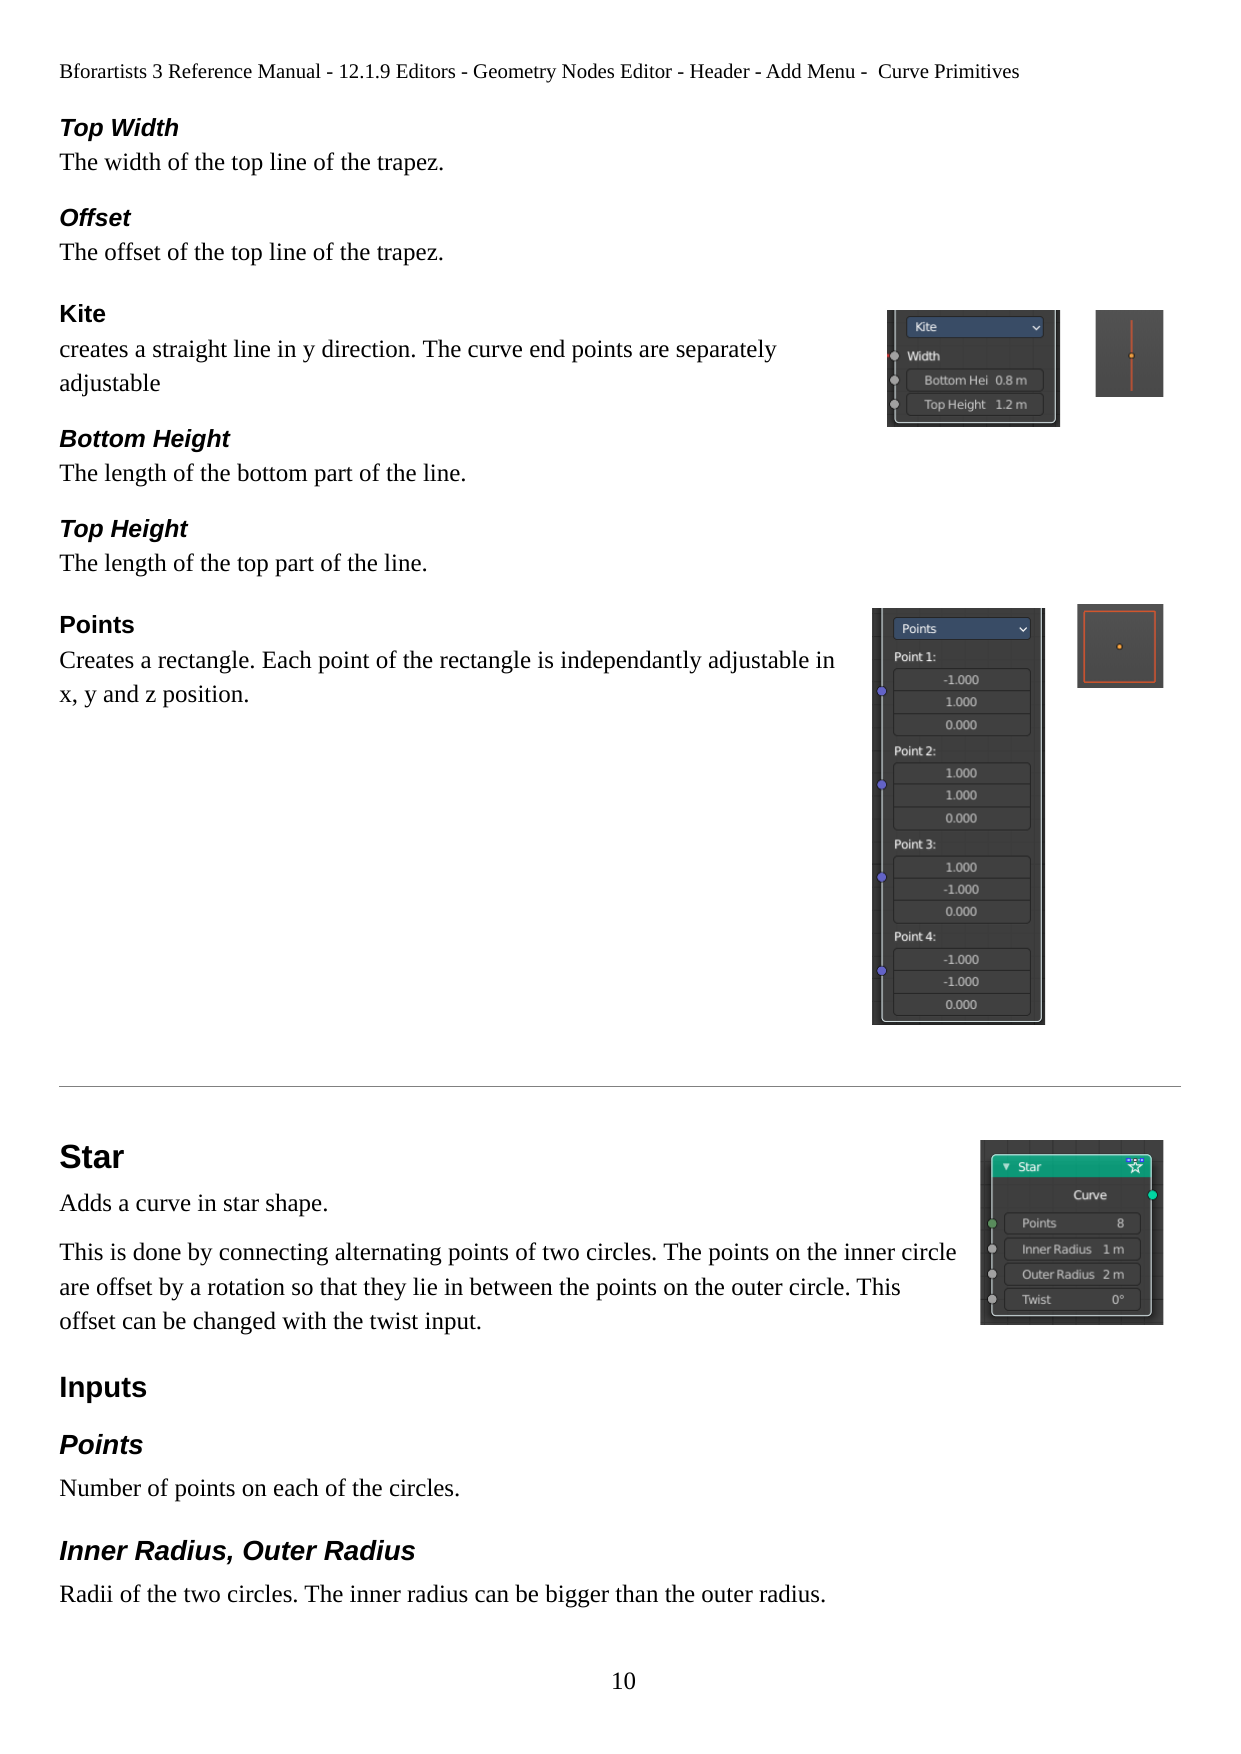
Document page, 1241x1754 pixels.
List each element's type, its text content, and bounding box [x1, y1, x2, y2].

picture [1095, 310, 1164, 397]
text [1046, 645, 1181, 708]
picture [1077, 604, 1164, 688]
text Number of points on each of the circles. [59, 1473, 1181, 1502]
subtitle Bottom Height [59, 424, 1181, 452]
subtitle Star [59, 1137, 1181, 1176]
text This is done by connecting alternating points of two circles. The points on the inner circle are offset by a rotation so that they lie in between the points on the outer circle. This offset can be changed with the twist input. [59, 1237, 1181, 1335]
text creates a straight line in y direction. The curve end points are separately adjustable [59, 334, 887, 397]
subtitle Inner Radius, Outer Radius [59, 1534, 1181, 1566]
text Radii of the two circles. The inner radius can be bigger than the outer radius. [59, 1579, 1181, 1607]
text The offset of the top line of the trapez. [59, 237, 1181, 266]
subtitle [1046, 610, 1077, 639]
text [1060, 334, 1095, 397]
subtitle Points [59, 1428, 1181, 1460]
subtitle Inputs [59, 1370, 1181, 1403]
text The length of the bottom part of the line. [59, 458, 1181, 487]
subtitle Top Height [59, 514, 1181, 542]
subtitle [1164, 610, 1181, 639]
text Creates a rectangle. Each point of the rectangle is independantly adjustable in x, y and z position. [59, 645, 872, 708]
picture [887, 310, 1060, 427]
text The width of the top line of the trapez. [59, 147, 1181, 176]
picture [872, 608, 1046, 1025]
picture [980, 1140, 1164, 1325]
subtitle Top Width [59, 113, 1181, 141]
subtitle Points [59, 610, 872, 639]
subtitle Kite [59, 299, 1181, 328]
text The length of the top part of the line. [59, 548, 1181, 577]
text Adds a curve in star shape. [59, 1188, 980, 1217]
subtitle Offset [59, 203, 1181, 231]
